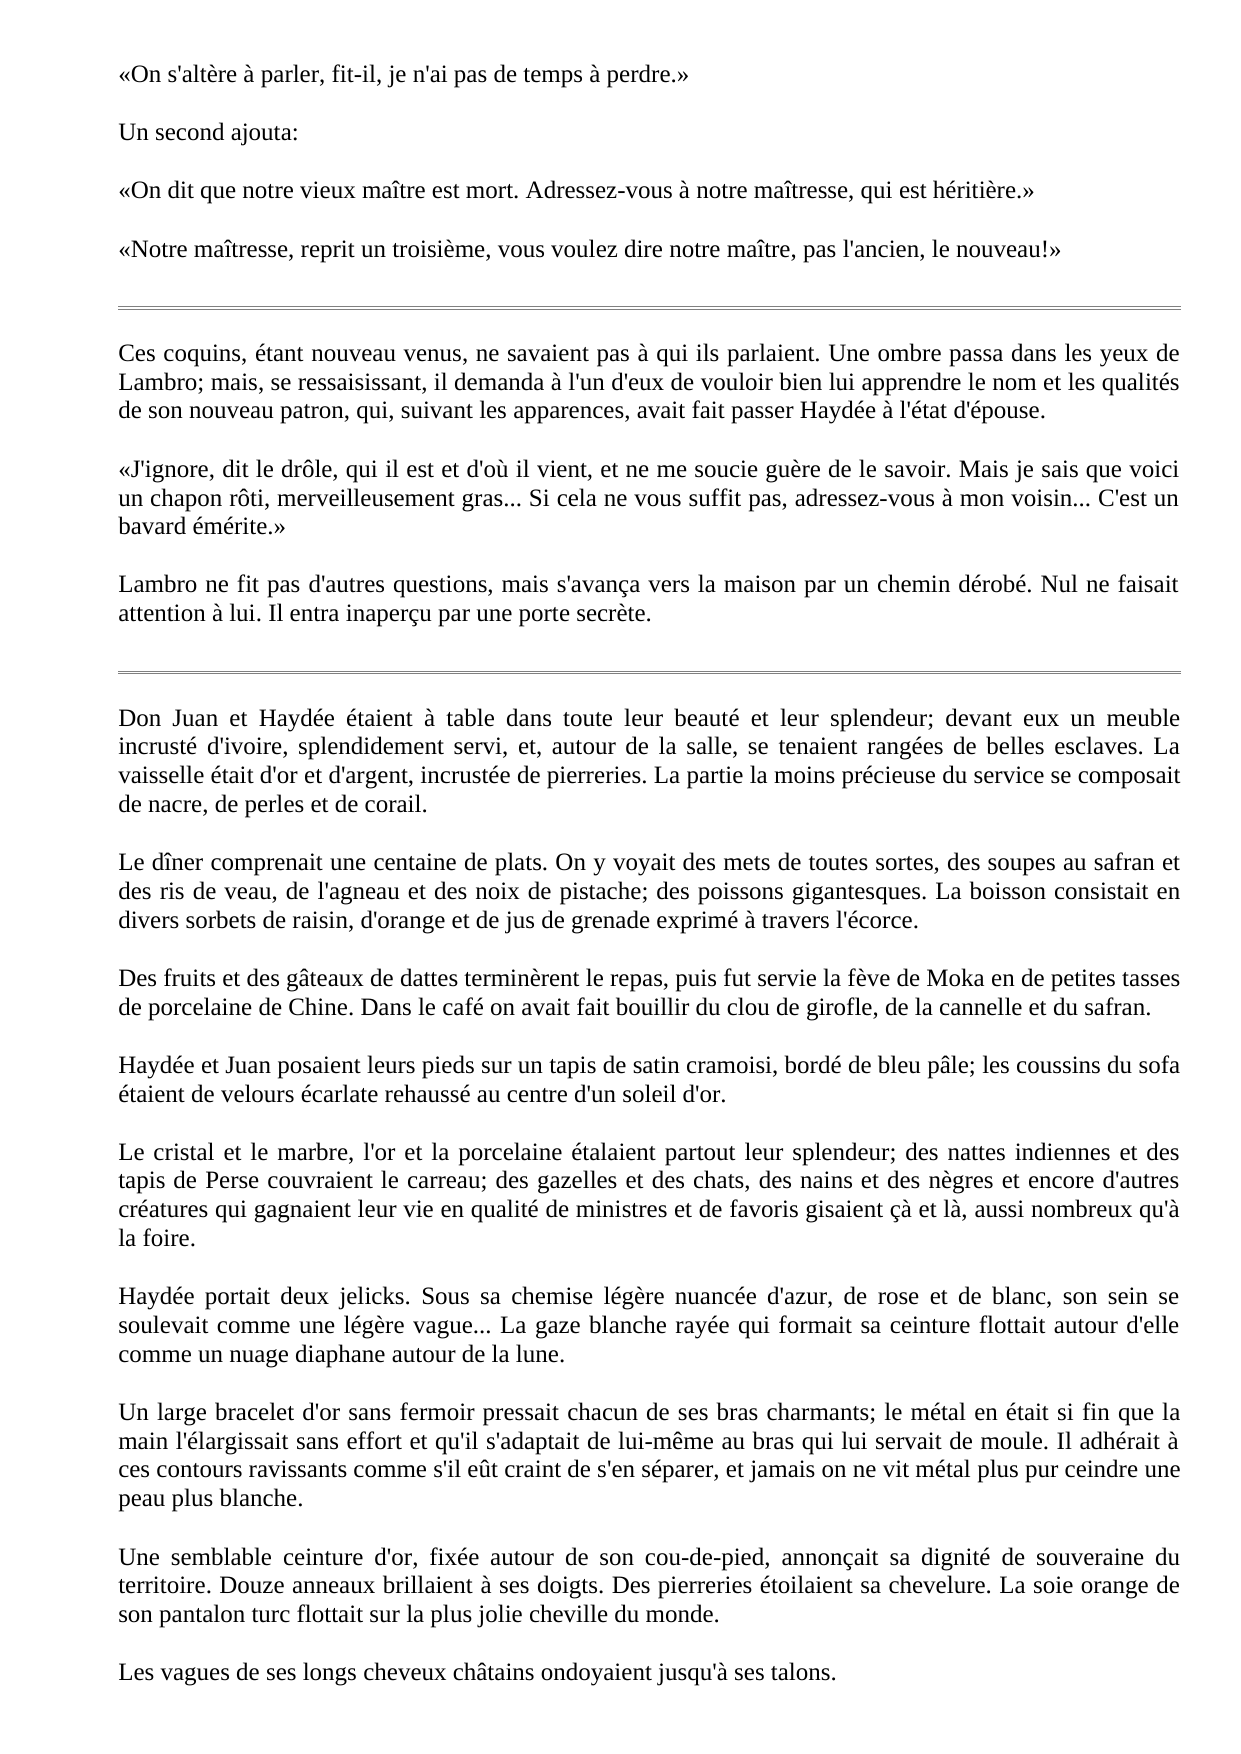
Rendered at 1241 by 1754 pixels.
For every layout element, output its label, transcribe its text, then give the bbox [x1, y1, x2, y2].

text «On s'altère à parler, fit-il, je n'ai pas de temps à perdre.» [118, 59, 1181, 88]
text Une semblable ceinture d'or, fixée autour de son cou-de-pied, annonçait sa dignité de souveraine du territoire. Douze anneaux brillaient à ses doigts. Des pierreries étoilaient sa chevelure. La soie orange de son pantalon turc flottait sur la plus jolie cheville du monde. [118, 1542, 1181, 1628]
text «On dit que notre vieux maître est mort. Adressez-vous à notre maîtresse, qui est héritière.» [118, 176, 1181, 204]
text Don Juan et Haydée étaient à table dans toute leur beauté et leur splendeur; devant eux un meuble incrusté d'ivoire, splendidement servi, et, autour de la salle, se tenaient rangées de belles esclaves. La vaisselle était d'or et d'argent, incrustée de pierreries. La partie la moins précieuse du service se composait de nacre, de perles et de corail. [118, 703, 1181, 818]
text Les vagues de ses longs cheveux châtains ondoyaient jusqu'à ses talons. [118, 1657, 1181, 1686]
text Un second ajouta: [118, 117, 1181, 146]
text Haydée portait deux jelicks. Sous sa chemise légère nuancée d'azur, de rose et de blanc, son sein se soulevait comme une légère vague... La gaze blanche rayée qui formait sa ceinture flottait autour d'elle comme un nuage diaphane autour de la lune. [118, 1281, 1181, 1368]
text Des fruits et des gâteaux de dattes terminèrent le repas, puis fut servie la fève de Moka en de petites tasses de porcelaine de Chine. Dans le café on avait fait bouillir du clou de girofle, de la cannelle et du safran. [118, 963, 1181, 1020]
text Un large bracelet d'or sans fermoir pressait chacun de ses bras charmants; le métal en était si fin que la main l'élargissait sans effort et qu'il s'adaptait de lui-même au bras qui lui servait de moule. Il adhérait à ces contours ravissants comme s'il eût craint de s'en séparer, et jamais on ne vit métal plus pur ceindre une peau plus blanche. [118, 1397, 1181, 1512]
text «J'ignore, dit le drôle, qui il est et d'où il vient, et ne me soucie guère de le savoir. Mais je sais que voici un chapon rôti, merveilleusement gras... Si cela ne vous suffit pas, adressez-vous à mon voisin... C'est un bavard émérite.» [118, 454, 1181, 540]
text Haydée et Juan posaient leurs pieds sur un tapis de satin cramoisi, bordé de bleu pâle; les coussins du sofa étaient de velours écarlate rehaussé au centre d'un soleil d'or. [118, 1050, 1181, 1107]
text Lambro ne fit pas d'autres questions, mais s'avança vers la maison par un chemin dérobé. Nul ne faisait attention à lui. Il entra inaperçu par une porte secrète. [118, 569, 1181, 627]
text Le cristal et le marbre, l'or et la porcelaine étalaient partout leur splendeur; des nattes indiennes et des tapis de Perse couvraient le carreau; des gazelles et des chats, des nains et des nègres et encore d'autres créatures qui gagnaient leur vie en qualité de ministres et de favoris gisaient çà et là, aussi nombreux qu'à la foire. [118, 1137, 1181, 1252]
text Le dîner comprenait une centaine de plats. On y voyait des mets de toutes sortes, des soupes au safran et des ris de veau, de l'agneau et des noix de pistache; des poissons gigantesques. La boisson consistait en divers sorbets de raisin, d'orange et de jus de grenade exprimé à travers l'écorce. [118, 847, 1181, 933]
text «Notre maîtresse, reprit un troisième, vous voulez dire notre maître, pas l'ancien, le nouveau!» [118, 234, 1181, 262]
text Ces coquins, étant nouveau venus, ne savaient pas à qui ils parlaient. Une ombre passa dans les yeux de Lambro; mais, se ressaisissant, il demanda à l'un d'eux de vouloir bien lui apprendre le nom et les qualités de son nouveau patron, qui, suivant les apparences, avait fait passer Haydée à l'état d'épouse. [118, 338, 1181, 424]
